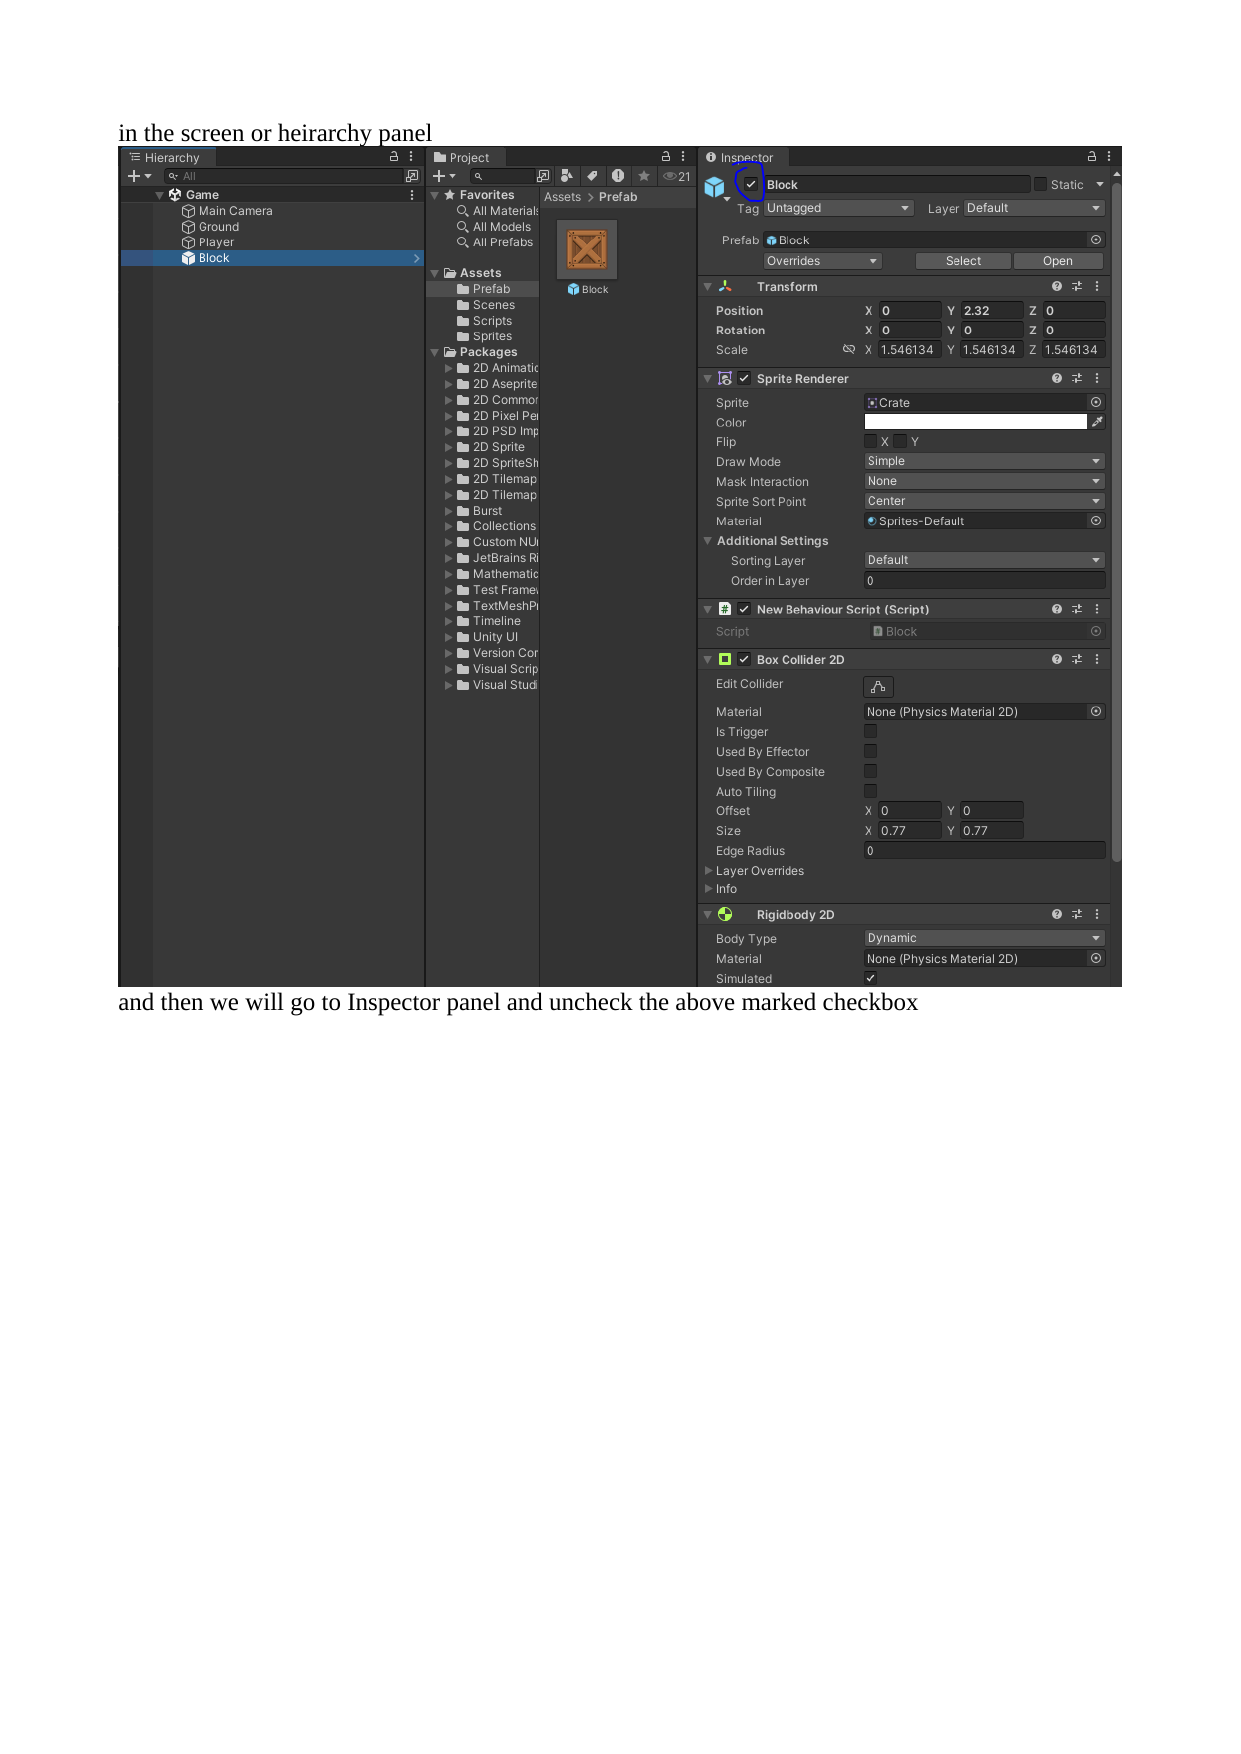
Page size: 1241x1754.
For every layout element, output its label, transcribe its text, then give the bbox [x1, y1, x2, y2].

text in the screen or heirarchy panel [118, 118, 1122, 146]
picture [118, 146, 1122, 987]
text and then we will go to Inspector panel and uncheck the above marked checkbox [118, 987, 1122, 1015]
